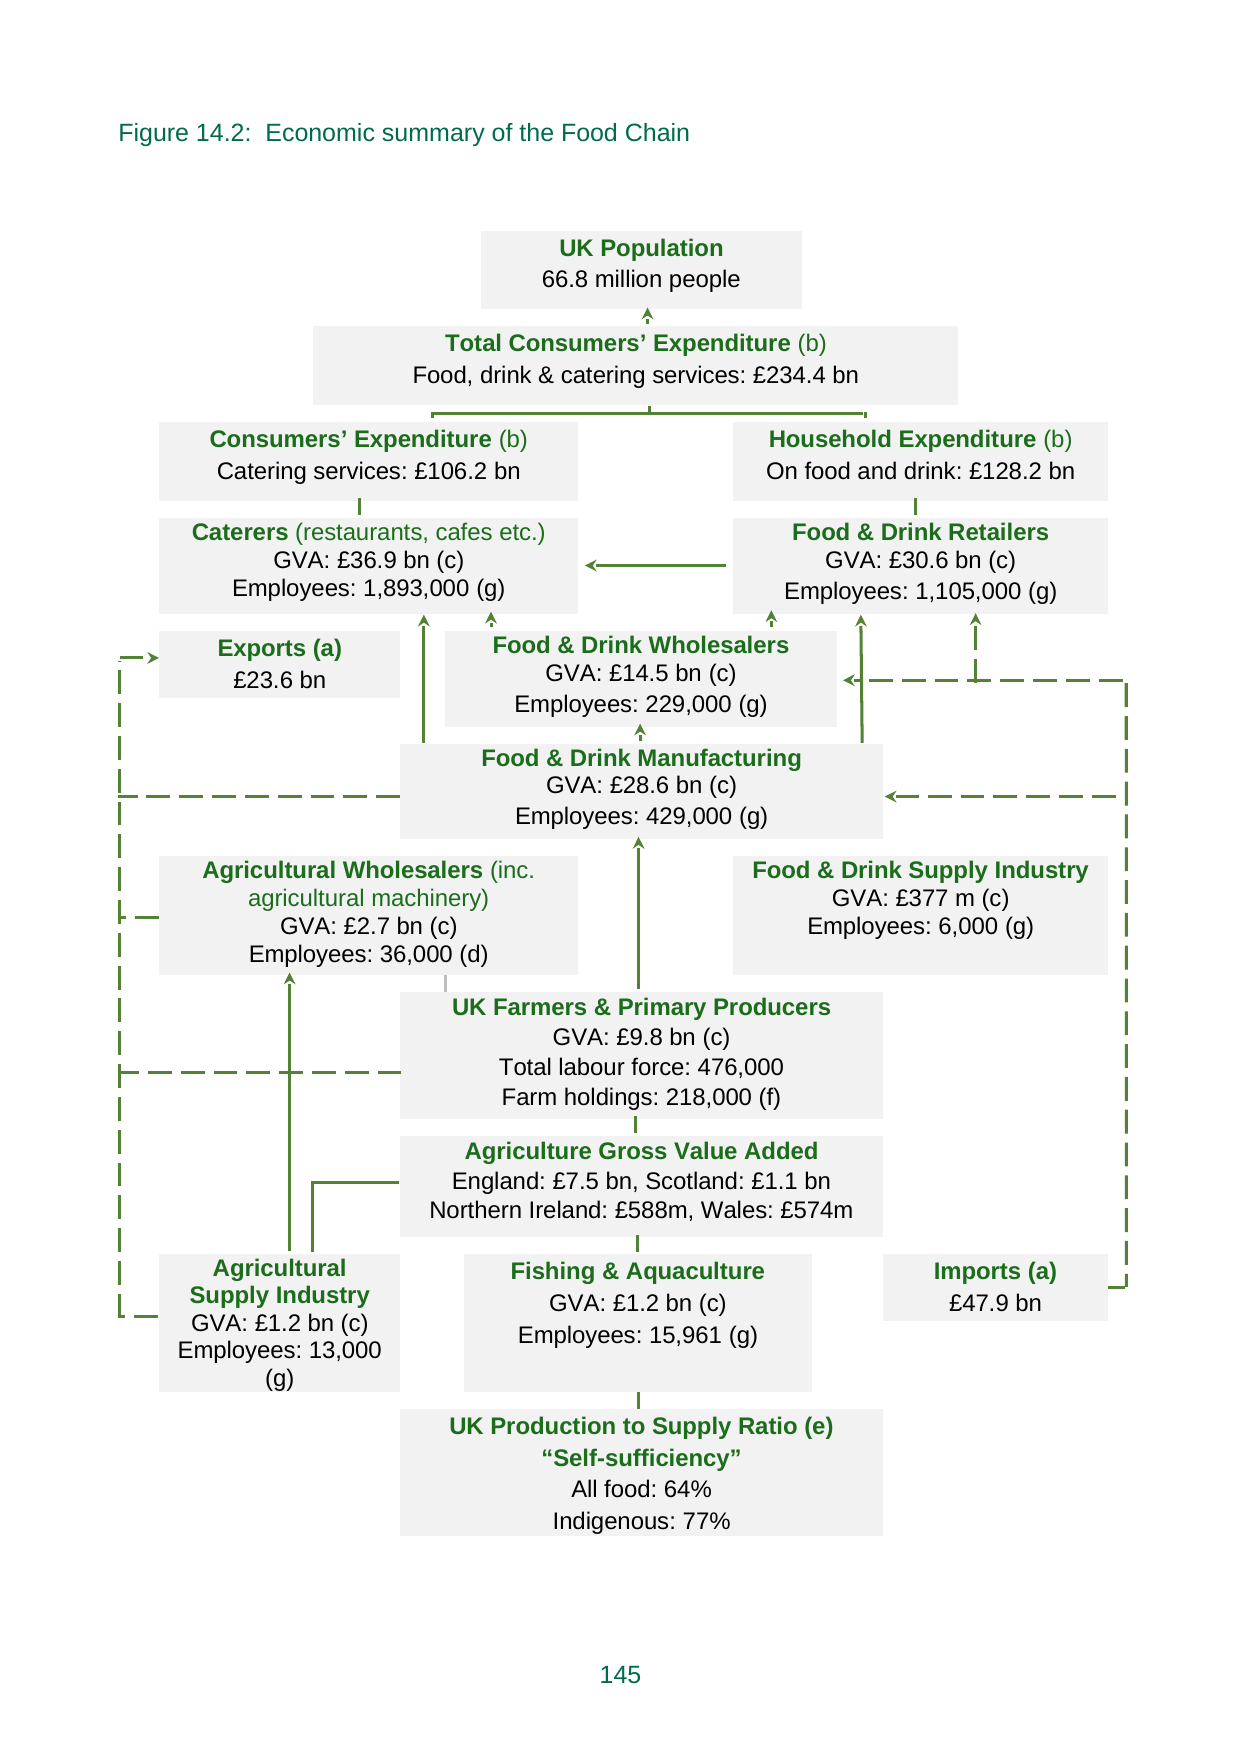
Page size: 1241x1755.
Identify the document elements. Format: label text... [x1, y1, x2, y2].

subtitle Figure 14.2: Economic summary of the Food Chain [118, 118, 1122, 147]
